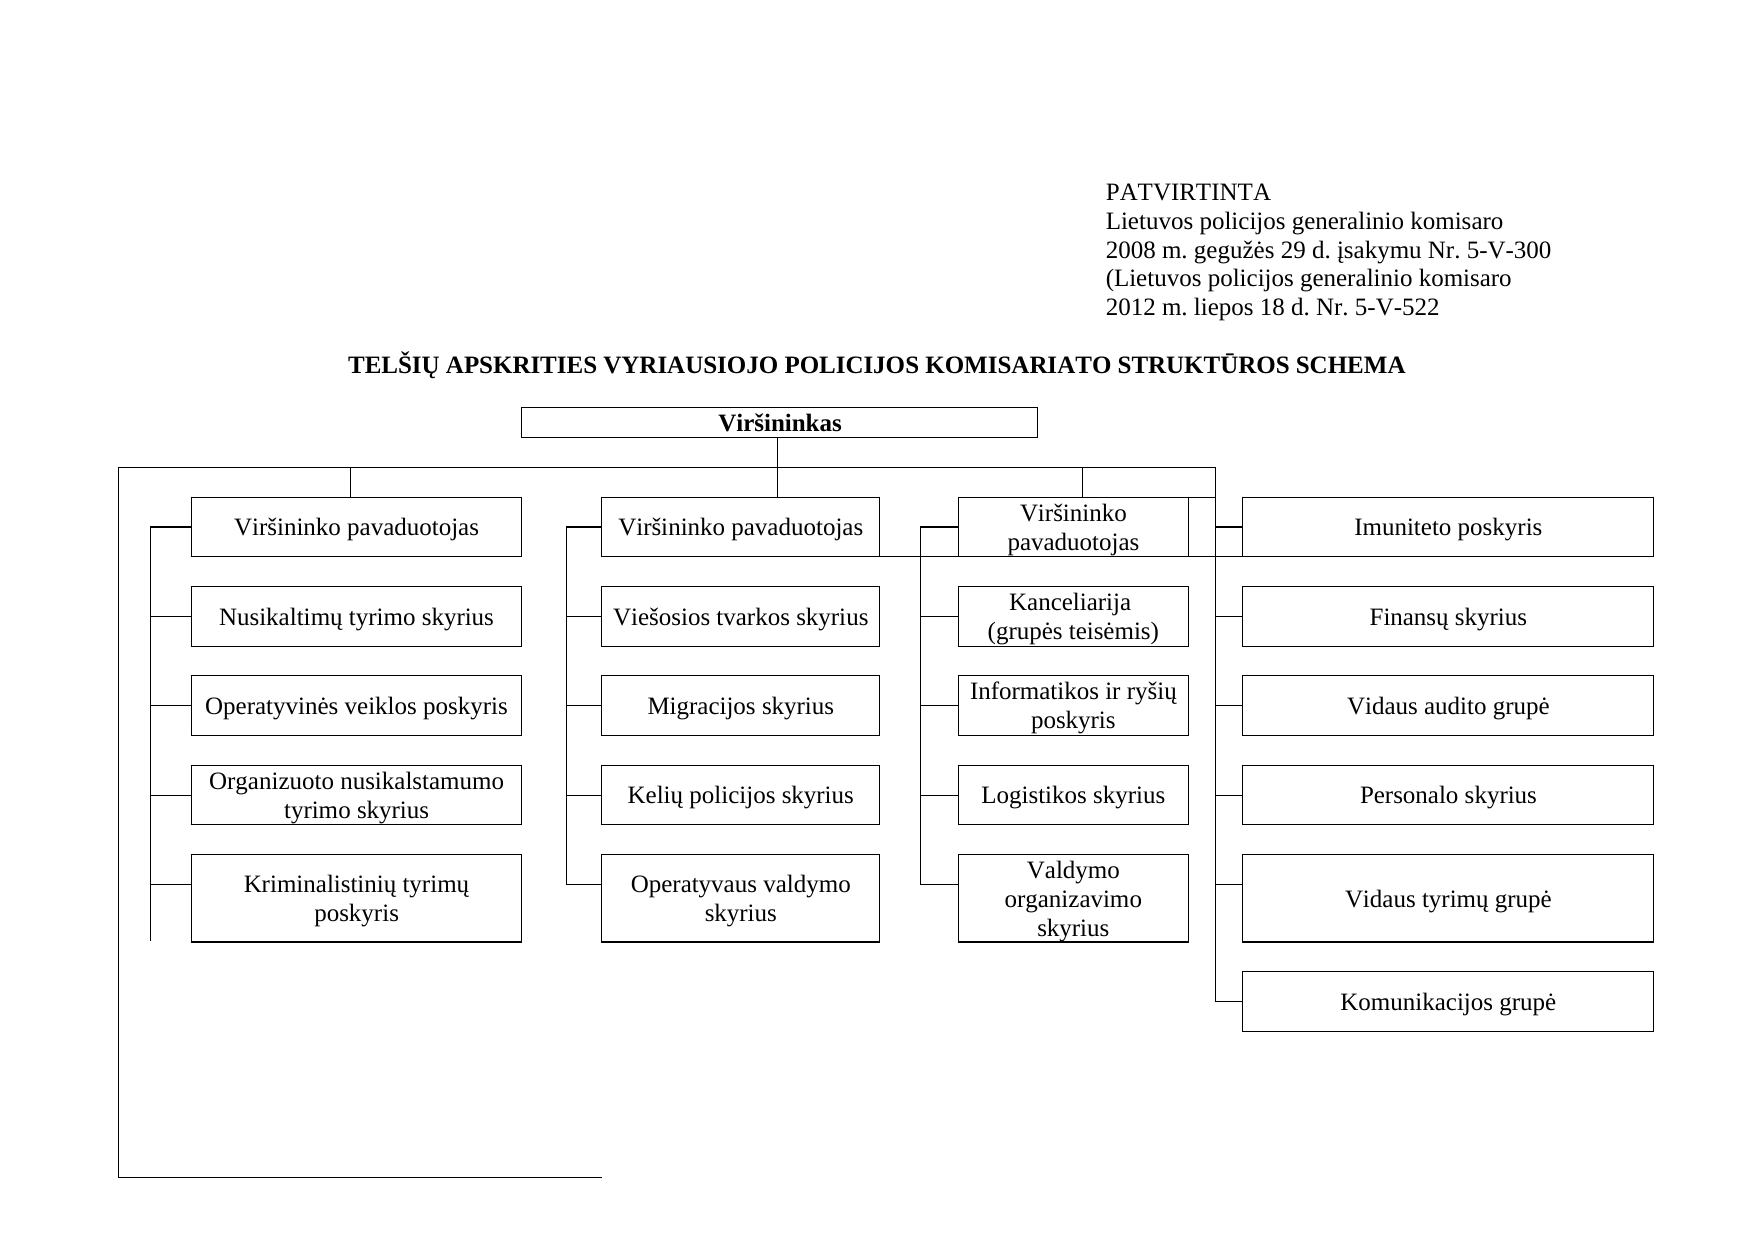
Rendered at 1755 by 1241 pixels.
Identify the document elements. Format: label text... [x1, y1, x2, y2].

table_cell Kelių policijos skyrius [602, 766, 879, 824]
table_cell [1216, 854, 1242, 884]
table_cell [880, 971, 958, 1031]
table_cell Operatyvinės veiklos poskyris [192, 676, 521, 735]
table_cell [1189, 705, 1215, 735]
table_cell [522, 1090, 602, 1148]
text 2012 m. liepos 18 d. Nr. 5-V-522 [1106, 292, 1636, 321]
table_cell [1189, 795, 1215, 824]
table_cell [921, 675, 958, 705]
table_cell [1216, 467, 1424, 497]
table_cell [880, 1090, 958, 1148]
table_cell Viršininko pavaduotojas [602, 498, 879, 556]
table_cell [880, 735, 920, 765]
table_cell [119, 824, 150, 854]
table_cell [566, 971, 602, 1001]
table_cell [880, 557, 920, 586]
table_cell [151, 1148, 191, 1177]
table_cell [567, 824, 602, 854]
table_cell [880, 941, 958, 971]
table_cell [958, 557, 1188, 586]
table_cell [1215, 1090, 1243, 1119]
table_cell [1243, 943, 1653, 971]
table_cell [921, 706, 958, 735]
table_cell [1243, 825, 1653, 854]
table_cell [119, 675, 150, 735]
table_cell Migracijos skyrius [602, 676, 879, 735]
table_cell [151, 885, 191, 941]
table_cell [567, 617, 601, 646]
table_cell [1189, 884, 1215, 941]
table_cell [151, 706, 191, 735]
table_cell [119, 941, 151, 971]
table_cell [151, 854, 191, 884]
table_cell [958, 943, 1188, 971]
table_cell [522, 1001, 602, 1031]
table_cell [1216, 497, 1242, 526]
table_cell [567, 675, 601, 705]
table_cell [522, 1148, 602, 1177]
table_cell [191, 1031, 522, 1090]
table_cell [958, 1090, 1188, 1148]
table_cell [1188, 1001, 1215, 1031]
table_cell [151, 556, 191, 586]
table_cell [1216, 557, 1243, 586]
table_cell [1188, 1119, 1243, 1148]
table_cell [522, 468, 777, 497]
table_cell [958, 647, 1188, 675]
table_cell [921, 528, 958, 556]
table_cell [567, 528, 601, 556]
table_cell [119, 765, 150, 824]
table_cell Nusikaltimų tyrimo skyrius [192, 587, 521, 646]
table_cell Kriminalistinių tyrimų poskyris [192, 855, 521, 941]
table_cell [522, 526, 566, 556]
table_cell [1216, 941, 1243, 971]
table_cell [1189, 616, 1215, 646]
table_cell [880, 854, 920, 884]
table_cell [1188, 941, 1215, 971]
table_cell [119, 971, 151, 1031]
table_cell [1243, 1090, 1653, 1148]
table_cell Vidaus tyrimų grupė [1243, 855, 1653, 941]
table_cell [567, 765, 601, 794]
table_cell [522, 735, 566, 765]
table_cell [958, 825, 1188, 854]
table_cell [151, 497, 191, 526]
table_cell [1188, 1061, 1215, 1090]
table_cell [602, 1148, 879, 1177]
table_cell [1188, 824, 1215, 854]
table_cell [880, 497, 958, 526]
table_cell [151, 735, 191, 765]
table_cell [151, 941, 191, 971]
table_cell [566, 941, 602, 971]
table_cell Logistikos skyrius [959, 766, 1188, 824]
table_cell [1189, 765, 1215, 794]
table_cell [567, 586, 601, 616]
table_cell [1216, 765, 1242, 794]
table_cell Valdymo organizavimo skyrius [959, 855, 1188, 941]
table_cell [880, 526, 920, 556]
table_cell Informatikos ir ryšių poskyris [959, 676, 1188, 735]
table_cell [522, 765, 566, 794]
table_cell [958, 736, 1188, 765]
table_cell [522, 854, 566, 884]
table_cell [958, 971, 1188, 1031]
table_cell [1215, 1061, 1243, 1090]
table_cell [119, 1148, 151, 1177]
table_cell [602, 971, 879, 1031]
table_cell [921, 854, 958, 884]
table_cell [1083, 468, 1215, 497]
table_cell [880, 1148, 958, 1177]
table_cell [1216, 796, 1242, 824]
table_cell [151, 1031, 191, 1090]
table_cell [880, 586, 920, 616]
table_cell [522, 824, 566, 854]
table_cell [191, 557, 522, 586]
table_cell Finansų skyrius [1243, 587, 1653, 646]
table_cell [880, 824, 920, 854]
table_cell [522, 586, 566, 616]
table_cell [1243, 736, 1653, 765]
table_header Viršininkas [522, 408, 1037, 437]
table_cell Vidaus audito grupė [1243, 676, 1653, 735]
table_cell [567, 796, 601, 824]
table_cell [880, 884, 958, 941]
table_cell [1216, 824, 1243, 854]
table_cell [1216, 617, 1242, 646]
table_cell [151, 796, 191, 824]
table_cell [119, 556, 150, 586]
table_cell [119, 497, 151, 556]
table_cell [119, 468, 151, 497]
text Lietuvos policijos generalinio komisaro [1106, 206, 1636, 235]
table_cell [1216, 646, 1243, 675]
table_cell [522, 941, 566, 971]
table_cell [602, 943, 879, 971]
table_cell [522, 675, 566, 705]
table_cell [778, 468, 1082, 497]
table_cell [1243, 647, 1653, 675]
table_cell [602, 825, 879, 854]
table_cell [921, 586, 958, 616]
table_header [118, 407, 521, 437]
table_cell [1215, 1002, 1242, 1031]
table_cell Kanceliarija (grupės teisėmis) [959, 587, 1188, 646]
table_cell [602, 1031, 879, 1090]
text PATVIRTINTA [1106, 177, 1636, 206]
table_cell [1243, 1148, 1653, 1177]
table_cell [567, 556, 602, 586]
table_cell [119, 646, 150, 675]
table_cell [567, 646, 602, 675]
table_cell [522, 1031, 602, 1090]
table_cell [1189, 675, 1215, 705]
table_cell [1216, 675, 1242, 705]
table_cell [602, 736, 879, 765]
table_cell [1216, 885, 1242, 941]
table_cell [880, 705, 920, 735]
table_cell [1189, 586, 1215, 616]
table_cell Organizuoto nusikalstamumo tyrimo skyrius [192, 766, 521, 824]
table_cell [921, 824, 958, 854]
table_cell [1189, 526, 1215, 556]
table_cell [351, 468, 522, 497]
table_cell Viršininko pavaduotojas [959, 498, 1188, 556]
table_cell [1188, 646, 1215, 675]
table_cell [880, 675, 920, 705]
table_cell [1243, 557, 1653, 586]
table_cell [118, 437, 522, 467]
table_cell [1188, 1148, 1243, 1177]
table_cell [921, 617, 958, 646]
table_cell Viršininko pavaduotojas [192, 498, 521, 556]
table_cell [1216, 735, 1243, 765]
table_cell [958, 1031, 1188, 1090]
table_cell [1188, 1090, 1215, 1119]
table_cell [151, 824, 191, 854]
table_cell [522, 616, 566, 646]
table_cell [921, 646, 958, 675]
table_cell [151, 971, 191, 1031]
table_cell [921, 557, 958, 586]
table_cell [522, 971, 566, 1001]
table_cell [151, 468, 350, 497]
table_cell [567, 706, 601, 735]
table_cell [880, 765, 920, 794]
table_cell [1188, 557, 1215, 586]
table_cell [921, 735, 958, 765]
table_cell [119, 854, 150, 941]
table_cell [1243, 1032, 1653, 1090]
table_cell [522, 497, 601, 526]
table_cell [191, 1090, 522, 1148]
table_cell [522, 556, 566, 586]
table_cell Personalo skyrius [1243, 766, 1653, 824]
table_cell [1216, 528, 1242, 556]
text 2008 m. gegužės 29 d. įsakymu Nr. 5-V-300 [1106, 235, 1636, 263]
table_cell [602, 557, 879, 586]
table_cell Komunikacijos grupė [1243, 972, 1653, 1031]
table_cell [522, 646, 566, 675]
table_cell [958, 1148, 1188, 1177]
table_cell [151, 528, 191, 556]
table_cell [1216, 706, 1242, 735]
table_cell [119, 1090, 151, 1148]
table_cell [191, 1148, 522, 1177]
table_cell [191, 825, 522, 854]
table_header [1038, 407, 1653, 437]
table_cell [880, 795, 920, 824]
table_cell [191, 647, 522, 675]
table_cell [1038, 437, 1653, 467]
table_cell [567, 735, 602, 765]
table_cell [1189, 498, 1215, 526]
table_cell [191, 971, 522, 1031]
table_cell [522, 438, 777, 467]
table_cell [1188, 735, 1215, 765]
table_cell [151, 765, 191, 794]
table_cell [191, 736, 522, 765]
table_cell [880, 646, 920, 675]
table_cell Operatyvaus valdymo skyrius [602, 855, 879, 941]
table_cell [151, 646, 191, 675]
table_cell [921, 765, 958, 794]
table_cell Imuniteto poskyris [1243, 498, 1653, 556]
table_cell [119, 1031, 151, 1090]
table_cell [880, 1031, 958, 1090]
table_cell [119, 735, 150, 765]
table_cell [567, 854, 601, 884]
table_cell Viešosios tvarkos skyrius [602, 587, 879, 646]
table_cell [522, 705, 566, 735]
table_cell [191, 943, 522, 971]
table_cell [1188, 1031, 1215, 1061]
table_cell [1425, 467, 1653, 497]
text (Lietuvos policijos generalinio komisaro [1106, 263, 1636, 292]
text TELŠIŲ APSKRITIES VYRIAUSIOJO POLICIJOS KOMISARIATO STRUKTŪROS SCHEMA [118, 350, 1636, 378]
table_cell [602, 1090, 879, 1148]
table_cell [566, 885, 601, 941]
table_cell [522, 884, 566, 941]
table_cell [1215, 1031, 1243, 1061]
table_cell [119, 586, 150, 646]
table_cell [880, 616, 920, 646]
table_cell [921, 796, 958, 824]
table_cell [1216, 586, 1242, 616]
table_cell [151, 617, 191, 646]
table_cell [151, 675, 191, 705]
table_cell [151, 1090, 191, 1148]
table_cell [1188, 971, 1215, 1001]
table_cell [1189, 854, 1215, 884]
table_cell [522, 795, 566, 824]
table_cell [602, 647, 879, 675]
table_cell [151, 586, 191, 616]
table_cell [778, 438, 1038, 467]
table_cell [1216, 971, 1242, 1001]
